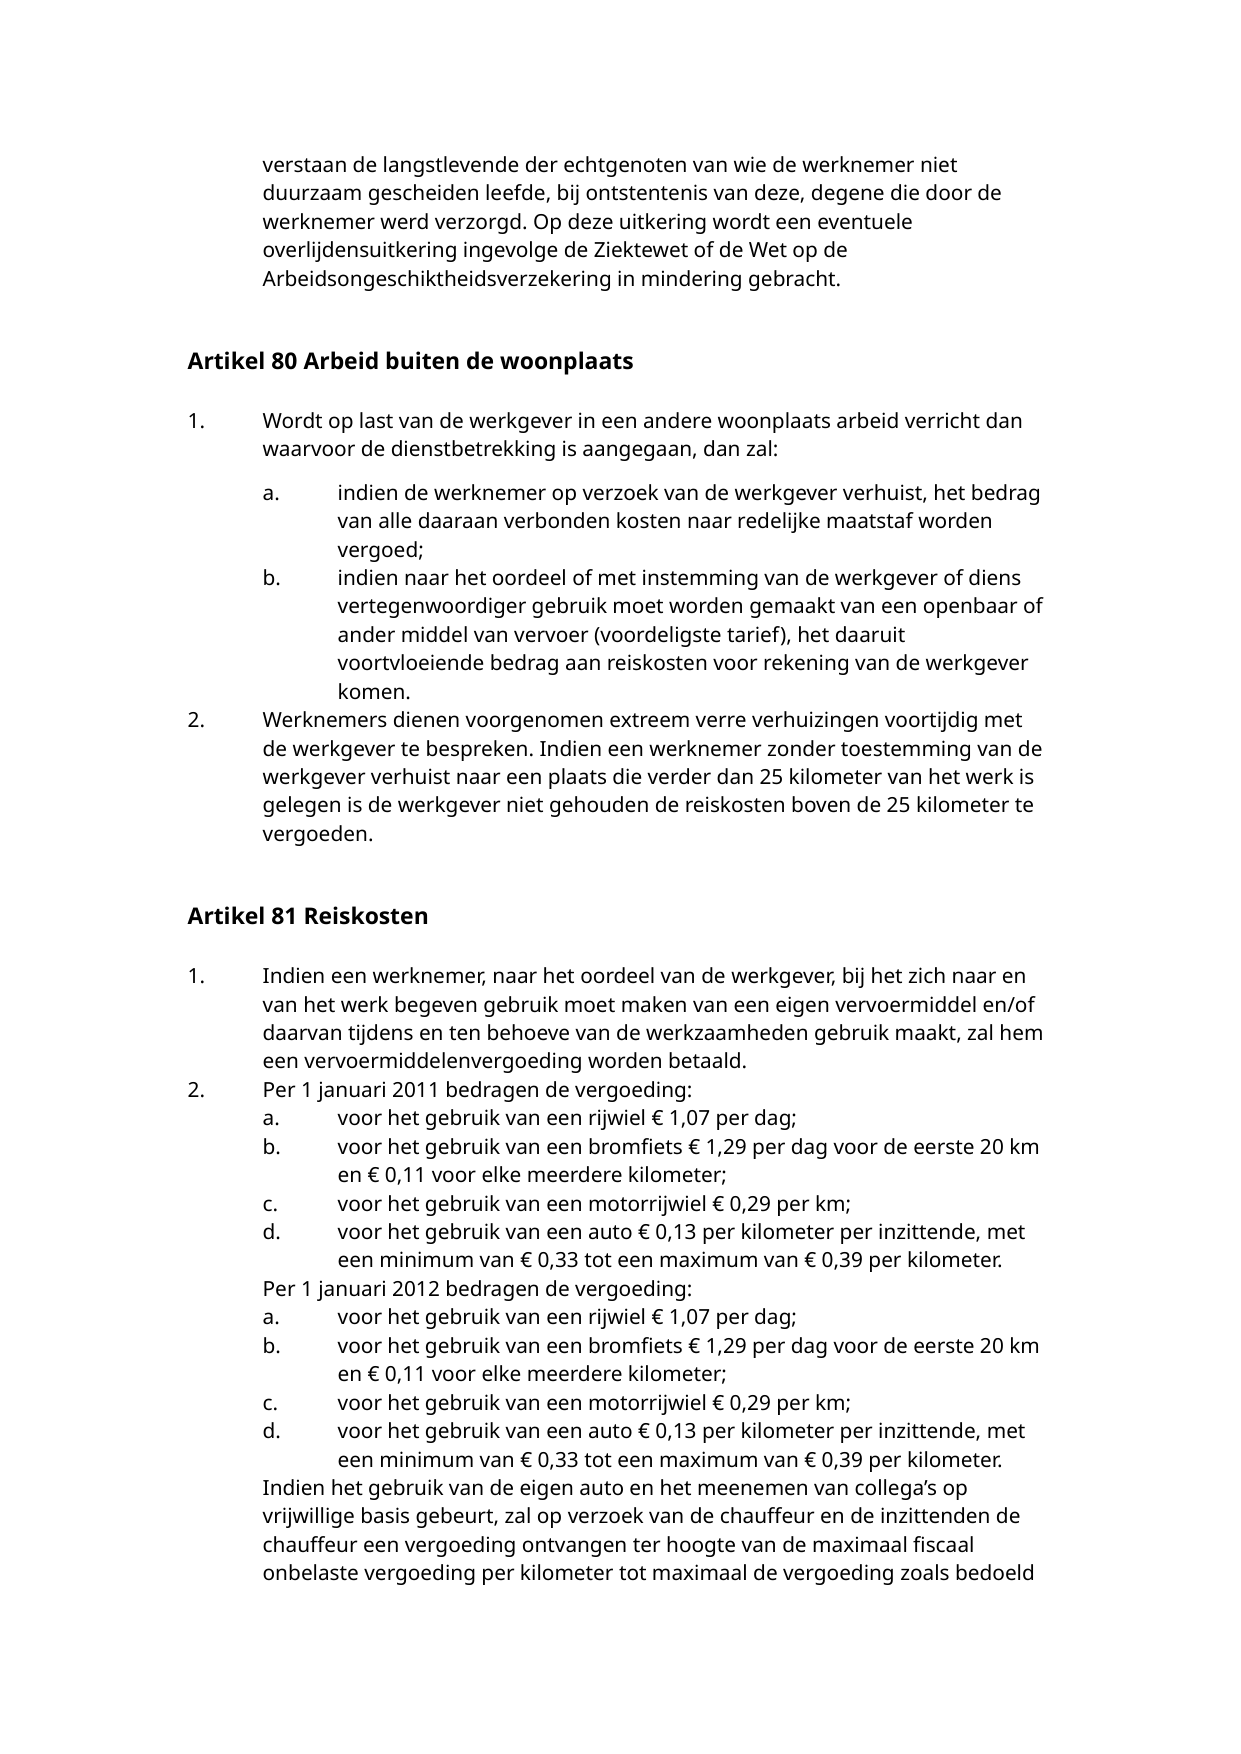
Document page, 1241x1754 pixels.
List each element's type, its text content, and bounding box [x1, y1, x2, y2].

subtitle Artikel 81 Reiskosten [187, 900, 1053, 931]
subtitle Artikel 80 Arbeid buiten de woonplaats [187, 345, 1053, 376]
list voor het gebruik van een auto € 0,13 per kilometer per inzittende, met een minimum van € 0,33 tot een maximum van € 0,39 per kilometer. [262, 1416, 1053, 1473]
list Per 1 januari 2012 bedragen de vergoeding: [187, 1274, 1053, 1302]
list Werknemers dienen voorgenomen extreem verre verhuizingen voortijdig met de werkgever te bespreken. Indien een werknemer zonder toestemming van de werkgever verhuist naar een plaats die verder dan 25 kilometer van het werk is gelegen is de werkgever niet gehouden de reiskosten boven de 25 kilometer te vergoeden. [187, 705, 1053, 847]
list voor het gebruik van een rijwiel € 1,07 per dag; [262, 1103, 1053, 1132]
list voor het gebruik van een motorrijwiel € 0,29 per km; [262, 1189, 1053, 1217]
list Per 1 januari 2011 bedragen de vergoeding: [187, 1075, 1053, 1103]
list Indien het gebruik van de eigen auto en het meenemen van collega’s op vrijwillige basis gebeurt, zal op verzoek van de chauffeur en de inzittenden de chauffeur een vergoeding ontvangen ter hoogte van de maximaal fiscaal onbelaste vergoeding per kilometer tot maximaal de vergoeding zoals bedoeld [187, 1473, 1053, 1587]
list indien naar het oordeel of met instemming van de werkgever of diens vertegenwoordiger gebruik moet worden gemaakt van een openbaar of ander middel van vervoer (voordeligste tarief), het daaruit voortvloeiende bedrag aan reiskosten voor rekening van de werkgever komen. [262, 563, 1053, 705]
list voor het gebruik van een rijwiel € 1,07 per dag; [262, 1302, 1053, 1331]
list Indien een werknemer, naar het oordeel van de werkgever, bij het zich naar en van het werk begeven gebruik moet maken van een eigen vervoermiddel en/of daarvan tijdens en ten behoeve van de werkzaamheden gebruik maakt, zal hem een vervoermiddelenvergoeding worden betaald. [187, 961, 1053, 1075]
list voor het gebruik van een motorrijwiel € 0,29 per km; [262, 1388, 1053, 1416]
list Wordt op last van de werkgever in een andere woonplaats arbeid verricht dan waarvoor de dienstbetrekking is aangegaan, dan zal: [187, 406, 1053, 463]
list indien de werknemer op verzoek van de werkgever verhuist, het bedrag van alle daaraan verbonden kosten naar redelijke maatstaf worden vergoed; [262, 478, 1053, 563]
list voor het gebruik van een bromfiets € 1,29 per dag voor de eerste 20 km en € 0,11 voor elke meerdere kilometer; [262, 1132, 1053, 1189]
list voor het gebruik van een bromfiets € 1,29 per dag voor de eerste 20 km en € 0,11 voor elke meerdere kilometer; [262, 1331, 1053, 1388]
list verstaan de langstlevende der echtgenoten van wie de werknemer niet duurzaam gescheiden leefde, bij ontstentenis van deze, degene die door de werknemer werd verzorgd. Op deze uitkering wordt een eventuele overlijdensuitkering ingevolge de Ziektewet of de Wet op de Arbeidsongeschiktheidsverzekering in mindering gebracht. [187, 150, 1053, 292]
list voor het gebruik van een auto € 0,13 per kilometer per inzittende, met een minimum van € 0,33 tot een maximum van € 0,39 per kilometer. [262, 1217, 1053, 1274]
